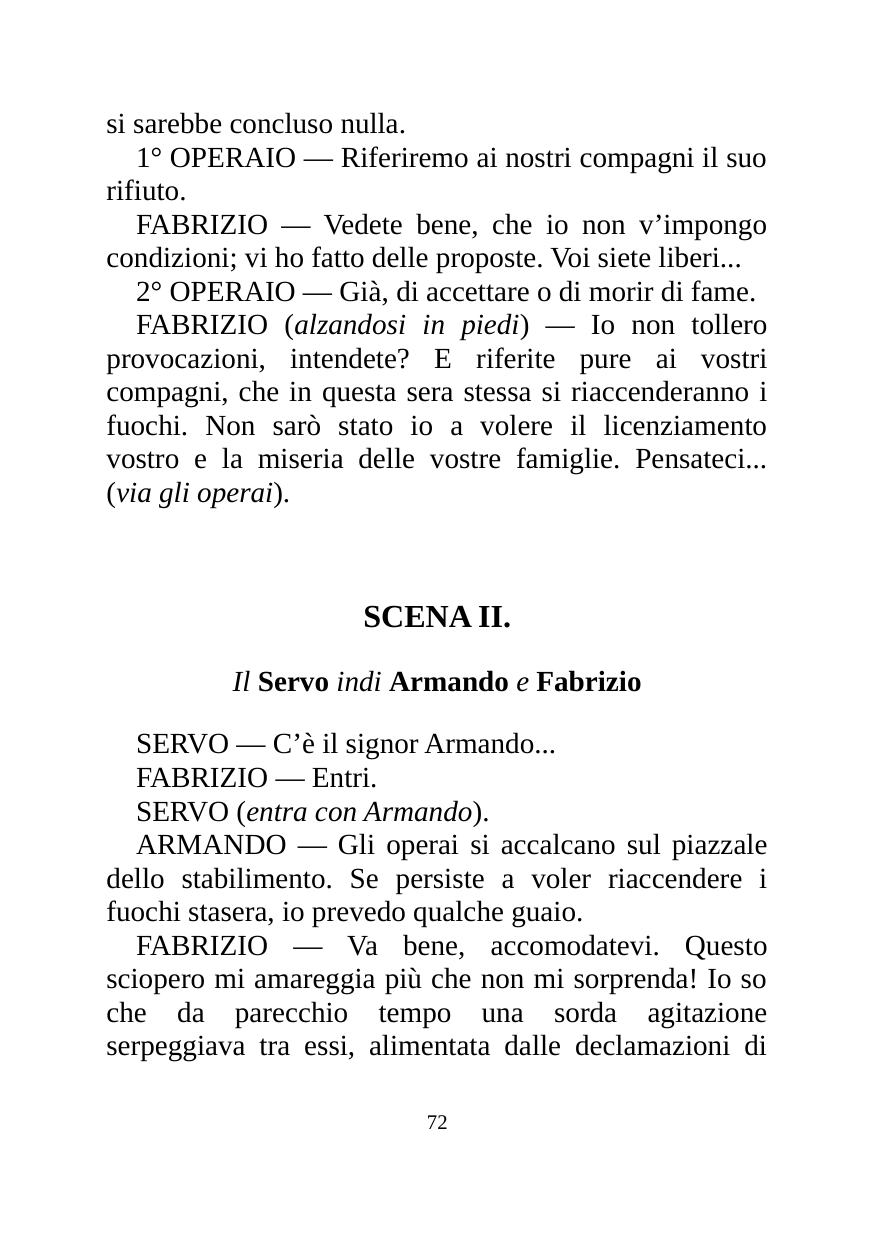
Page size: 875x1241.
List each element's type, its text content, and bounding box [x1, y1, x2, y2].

text SERVO (entra con Armando). [106, 794, 768, 827]
text FABRIZIO — Va bene, accomodatevi. Questo sciopero mi amareggia più che non mi sorprenda! Io so che da parecchio tempo una sorda agitazione serpeggiava tra essi, alimentata dalle declamazioni di [106, 928, 768, 1062]
text Il Servo indi Armando e Fabrizio [106, 664, 768, 697]
text FABRIZIO (alzandosi in piedi) — Io non tollero provocazioni, intendete? E riferite pure ai vostri compagni, che in questa sera stessa si riaccenderanno i fuochi. Non sarò stato io a volere il licenziamento vostro e la miseria delle vostre famiglie. Pensateci... (via gli operai). [106, 307, 768, 509]
subtitle SCENA II. [106, 597, 768, 634]
text si sarebbe concluso nulla. [106, 106, 768, 140]
text ARMANDO — Gli operai si accalcano sul piazzale dello stabilimento. Se persiste a voler riaccendere i fuochi stasera, io prevedo qualche guaio. [106, 827, 768, 928]
text 1° OPERAIO — Riferiremo ai nostri compagni il suo rifiuto. [106, 140, 768, 207]
text 2° OPERAIO — Già, di accettare o di morir di fame. [106, 274, 768, 307]
text FABRIZIO — Vedete bene, che io non v’impongo condizioni; vi ho fatto delle proposte. Voi siete liberi... [106, 207, 768, 274]
text FABRIZIO — Entri. [106, 760, 768, 794]
text SERVO — C’è il signor Armando... [106, 727, 768, 760]
